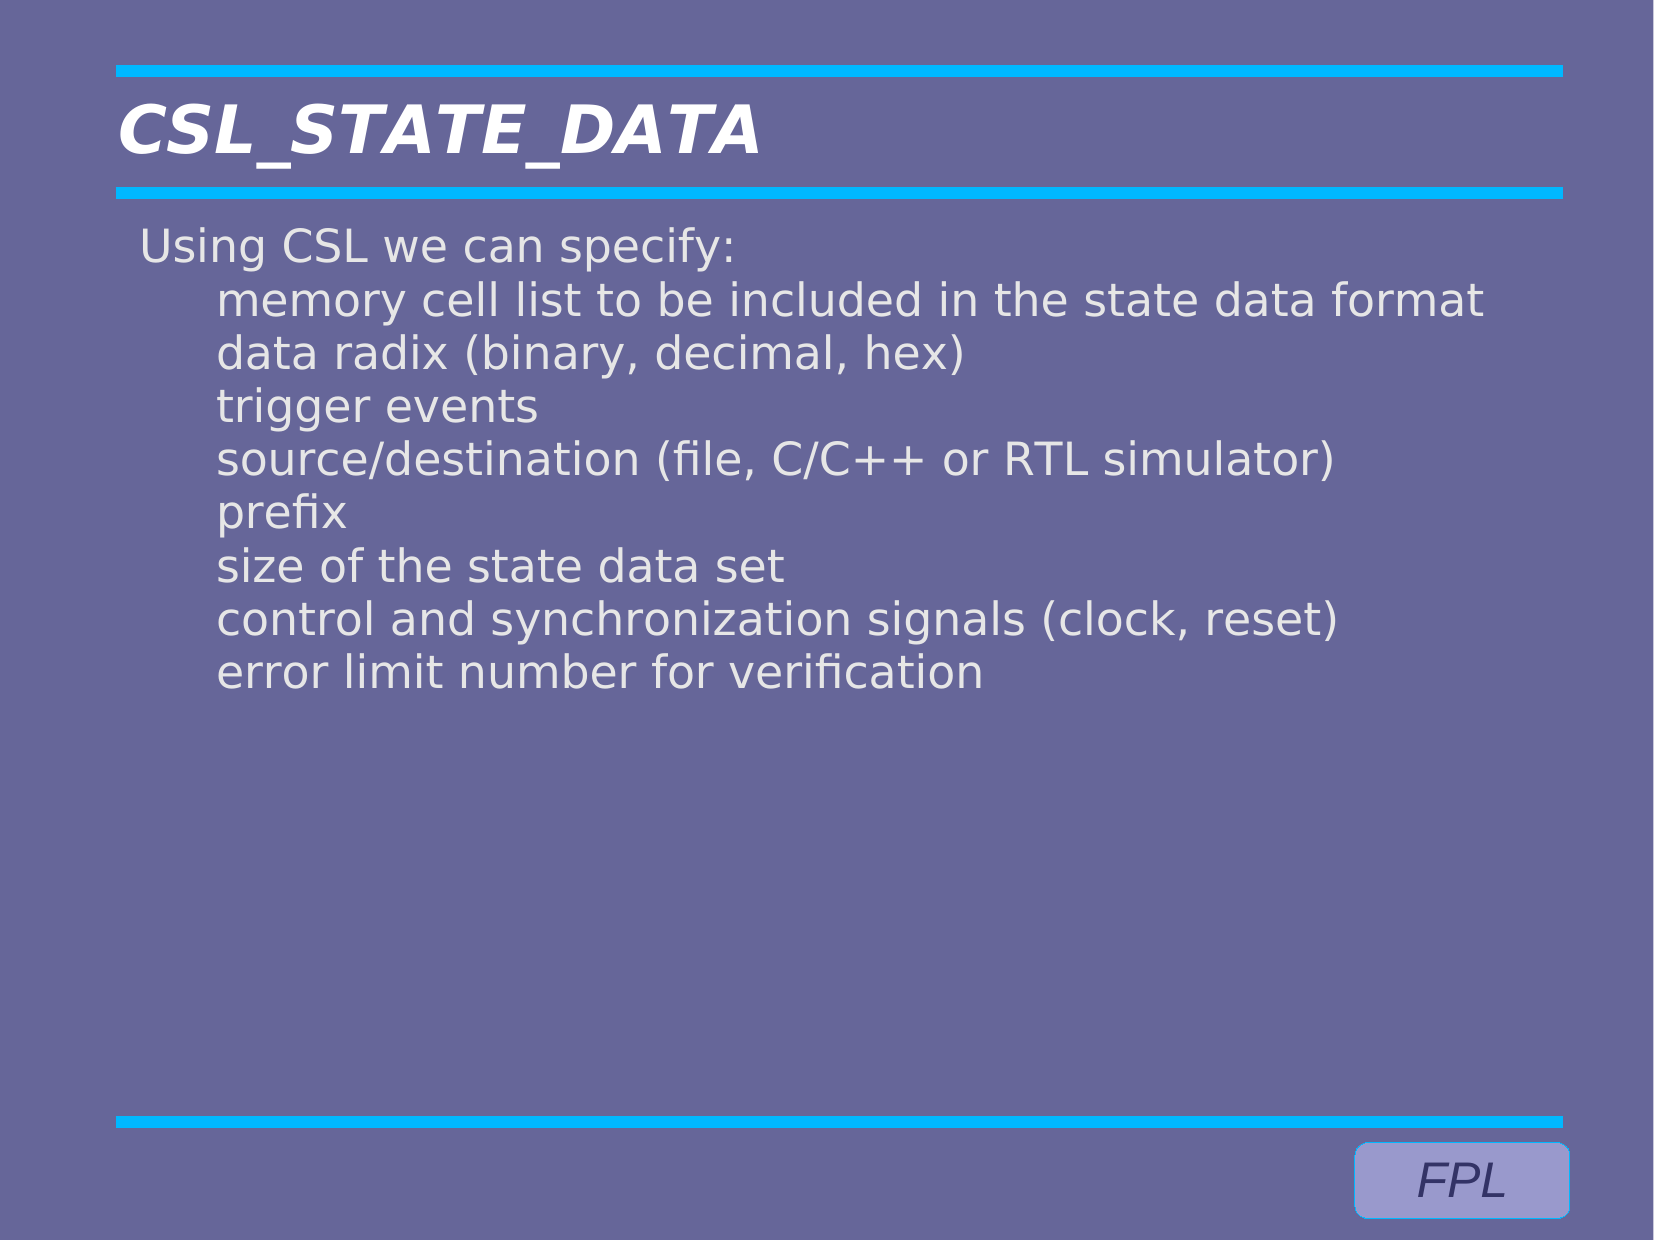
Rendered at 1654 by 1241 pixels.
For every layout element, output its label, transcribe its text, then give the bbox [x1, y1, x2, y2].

title CSL_STATE_DATA [118, 41, 1531, 219]
list Using CSL we can specify: memory cell list to be included in the state data format data radix (binary, decimal, hex) trigger events source/destination (file, C/C++ or RTL simulator) prefix size of the state data set control and synchronization signals (clock, reset) error limit number for verification [121, 220, 1561, 1118]
